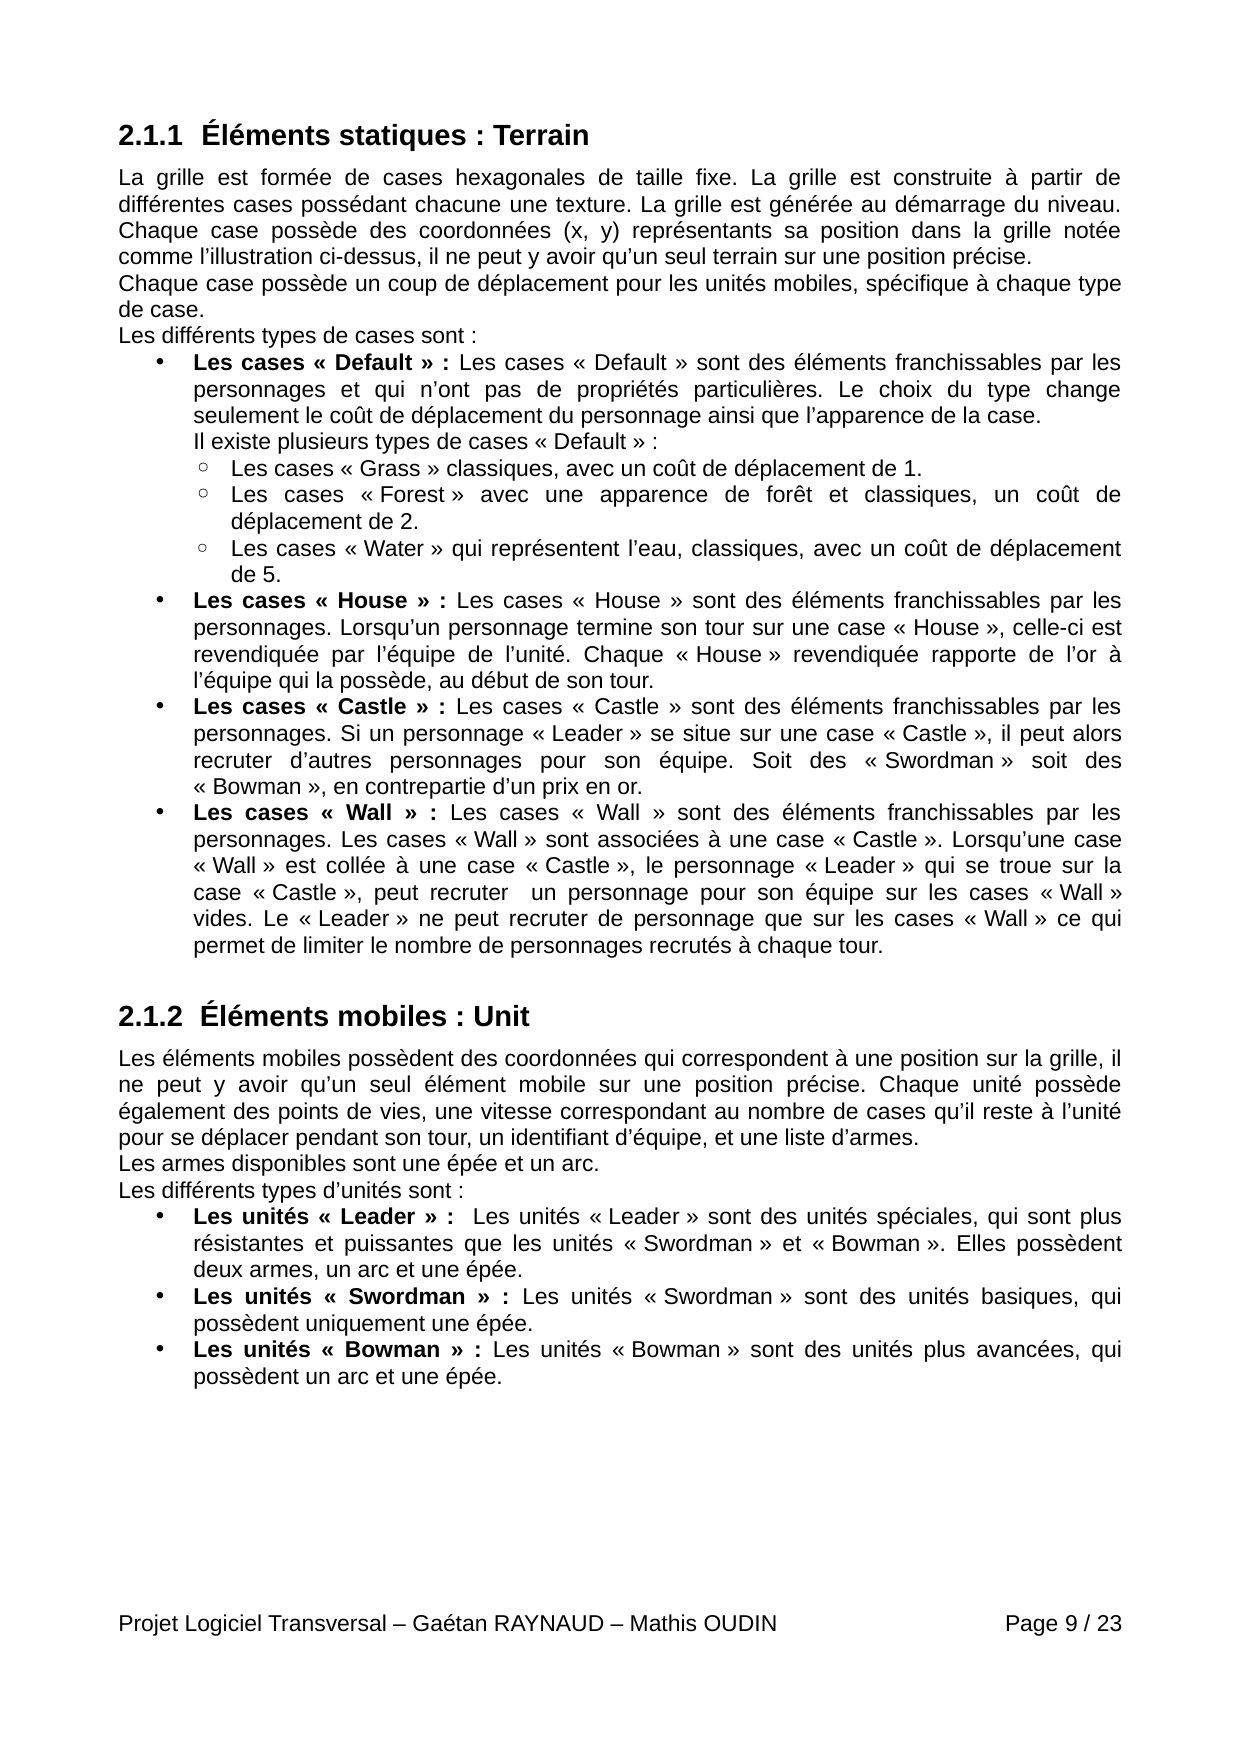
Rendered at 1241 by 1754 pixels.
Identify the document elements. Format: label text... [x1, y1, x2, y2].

list Les cases « Castle » : Les cases « Castle » sont des éléments franchissables par les personnages. Si un personnage « Leader » se situe sur une case « Castle », il peut alors recruter d’autres personnages pour son équipe. Soit des « Swordman » soit des « Bowman », en contrepartie d’un prix en or. [156, 693, 1122, 799]
text Chaque case possède un coup de déplacement pour les unités mobiles, spécifique à chaque type de case. [118, 269, 1122, 322]
list Les cases « Forest » avec une apparence de forêt et classiques, un coût de déplacement de 2. [193, 481, 1122, 535]
list Les cases « Default » : Les cases « Default » sont des éléments franchissables par les personnages et qui n’ont pas de propriétés particulières. Le choix du type change seulement le coût de déplacement du personnage ainsi que l’apparence de la case. [156, 349, 1122, 428]
list Les unités « Bowman » : Les unités « Bowman » sont des unités plus avancées, qui possèdent un arc et une épée. [156, 1336, 1122, 1389]
text Les différents types d’unités sont : [118, 1177, 1122, 1203]
list Les cases « Water » qui représentent l’eau, classiques, avec un coût de déplacement de 5. [193, 535, 1122, 587]
list Les cases « Grass » classiques, avec un coût de déplacement de 1. [193, 454, 1122, 481]
text Les armes disponibles sont une épée et un arc. [118, 1150, 1122, 1177]
text Les différents types de cases sont : [118, 322, 1122, 349]
subtitle Éléments mobiles : Unit [118, 999, 1122, 1032]
list Les unités « Swordman » : Les unités « Swordman » sont des unités basiques, qui possèdent uniquement une épée. [156, 1283, 1122, 1336]
text La grille est formée de cases hexagonales de taille fixe. La grille est construite à partir de différentes cases possédant chacune une texture. La grille est générée au démarrage du niveau. Chaque case possède des coordonnées (x, y) représentants sa position dans la grille notée comme l’illustration ci-dessus, il ne peut y avoir qu’un seul terrain sur une position précise. [118, 164, 1122, 269]
subtitle Éléments statiques : Terrain [118, 118, 1122, 152]
list Il existe plusieurs types de cases « Default » : [156, 428, 1122, 454]
list Les cases « Wall » : Les cases « Wall » sont des éléments franchissables par les personnages. Les cases « Wall » sont associées à une case « Castle ». Lorsqu’une case « Wall » est collée à une case « Castle », le personnage « Leader » qui se troue sur la case « Castle », peut recruter un personnage pour son équipe sur les cases « Wall » vides. Le « Leader » ne peut recruter de personnage que sur les cases « Wall » ce qui permet de limiter le nombre de personnages recrutés à chaque tour. [156, 799, 1122, 958]
text Les éléments mobiles possèdent des coordonnées qui correspondent à une position sur la grille, il ne peut y avoir qu’un seul élément mobile sur une position précise. Chaque unité possède également des points de vies, une vitesse correspondant au nombre de cases qu’il reste à l’unité pour se déplacer pendant son tour, un identifiant d’équipe, et une liste d’armes. [118, 1045, 1122, 1150]
list Les unités « Leader » : Les unités « Leader » sont des unités spéciales, qui sont plus résistantes et puissantes que les unités « Swordman » et « Bowman ». Elles possèdent deux armes, un arc et une épée. [156, 1203, 1122, 1283]
list Les cases « House » : Les cases « House » sont des éléments franchissables par les personnages. Lorsqu’un personnage termine son tour sur une case « House », celle-ci est revendiquée par l’équipe de l’unité. Chaque « House » revendiquée rapporte de l’or à l’équipe qui la possède, au début de son tour. [156, 587, 1122, 693]
